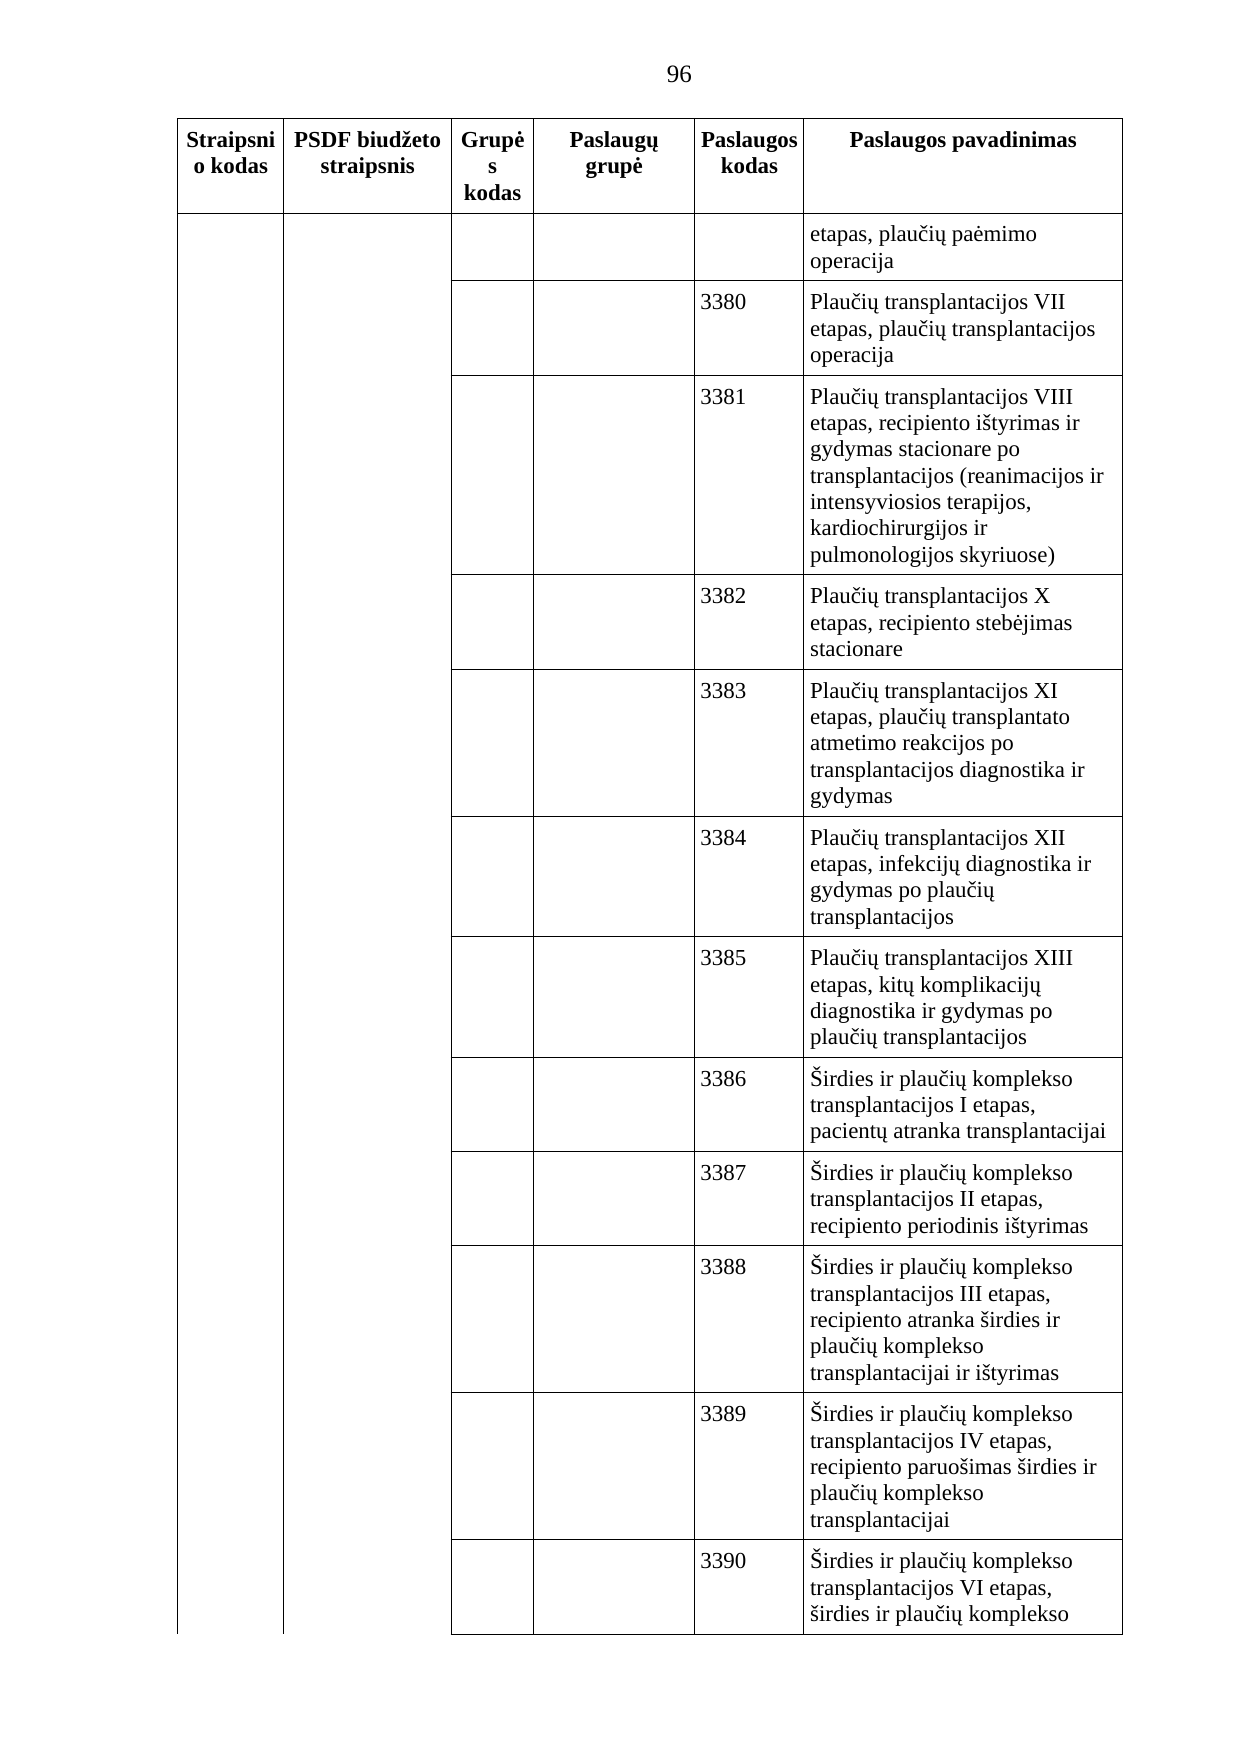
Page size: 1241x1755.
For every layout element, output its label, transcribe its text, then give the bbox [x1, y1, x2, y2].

table_cell [178, 574, 283, 668]
table_cell 3387 [695, 1152, 803, 1245]
table_cell 3384 [695, 817, 803, 936]
table_cell [452, 214, 533, 280]
table_cell [534, 376, 694, 574]
table_cell 3382 [695, 575, 803, 668]
table_cell [178, 1057, 283, 1151]
table_cell [452, 1540, 533, 1633]
table_cell Plaučių transplantacijos XII etapas, infekcijų diagnostika ir gydymas po plaučių transplantacijos [804, 817, 1122, 936]
table_cell 3385 [695, 937, 803, 1057]
table_cell [178, 936, 283, 1057]
table_cell [452, 1152, 533, 1245]
table_cell [452, 817, 533, 936]
table_cell 3380 [695, 281, 803, 374]
table_cell Plaučių transplantacijos XIII etapas, kitų komplikacijų diagnostika ir gydymas po plaučių transplantacijos [804, 937, 1122, 1057]
table_cell [178, 1539, 283, 1633]
table_cell Plaučių transplantacijos XI etapas, plaučių transplantato atmetimo reakcijos po transplantacijos diagnostika ir gydymas [804, 670, 1122, 816]
table_cell [284, 280, 451, 374]
table_cell [284, 816, 451, 936]
table_cell [284, 669, 451, 816]
table_cell [452, 1058, 533, 1151]
table_cell [178, 375, 283, 574]
table_cell Plaučių transplantacijos VIII etapas, recipiento ištyrimas ir gydymas stacionare po transplantacijos (reanimacijos ir intensyviosios terapijos, kardiochirurgijos ir pulmonologijos skyriuose) [804, 376, 1122, 574]
table_header Paslaugų grupė [534, 119, 694, 212]
table_cell Širdies ir plaučių komplekso transplantacijos VI etapas, širdies ir plaučių komplekso [804, 1540, 1122, 1633]
table_cell [534, 281, 694, 374]
table_cell [452, 1393, 533, 1539]
table_cell [178, 1151, 283, 1245]
table_cell [534, 1152, 694, 1245]
table_cell [284, 574, 451, 668]
table_cell [534, 214, 694, 280]
table_cell [178, 1245, 283, 1392]
table_cell [178, 1392, 283, 1539]
table_header Straipsnio kodas [178, 119, 283, 212]
table_cell [534, 1246, 694, 1392]
table_cell etapas, plaučių paėmimo operacija [804, 214, 1122, 280]
table_header Paslaugos pavadinimas [804, 119, 1122, 212]
table_cell [534, 575, 694, 668]
table_cell [534, 937, 694, 1057]
table_cell [178, 669, 283, 816]
table_cell [452, 376, 533, 574]
table_cell [284, 1539, 451, 1633]
table_header Grupės kodas [452, 119, 533, 212]
table_cell [452, 281, 533, 374]
table_cell [534, 817, 694, 936]
table_cell [284, 1245, 451, 1392]
table_cell [178, 280, 283, 374]
table_cell Širdies ir plaučių komplekso transplantacijos I etapas, pacientų atranka transplantacijai [804, 1058, 1122, 1151]
table_cell 3390 [695, 1540, 803, 1633]
table_cell [284, 1151, 451, 1245]
table_cell [534, 670, 694, 816]
table_cell 3388 [695, 1246, 803, 1392]
table_cell [534, 1393, 694, 1539]
table_cell [452, 575, 533, 668]
table_cell Plaučių transplantacijos VII etapas, plaučių transplantacijos operacija [804, 281, 1122, 374]
table_cell [178, 214, 283, 280]
table_cell [534, 1540, 694, 1633]
table_cell 3389 [695, 1393, 803, 1539]
table_header Paslaugos kodas [695, 119, 803, 212]
table_header PSDF biudžeto straipsnis [284, 119, 451, 212]
table_cell [178, 816, 283, 936]
table_cell 3386 [695, 1058, 803, 1151]
table_cell [284, 1392, 451, 1539]
table_cell [452, 670, 533, 816]
table_cell [452, 1246, 533, 1392]
table_cell [534, 1058, 694, 1151]
table_cell [284, 936, 451, 1057]
table_cell Širdies ir plaučių komplekso transplantacijos II etapas, recipiento periodinis ištyrimas [804, 1152, 1122, 1245]
table_cell [284, 1057, 451, 1151]
table_cell [284, 214, 451, 280]
table_cell Širdies ir plaučių komplekso transplantacijos IV etapas, recipiento paruošimas širdies ir plaučių komplekso transplantacijai [804, 1393, 1122, 1539]
table_cell [452, 937, 533, 1057]
table_cell Širdies ir plaučių komplekso transplantacijos III etapas, recipiento atranka širdies ir plaučių komplekso transplantacijai ir ištyrimas [804, 1246, 1122, 1392]
table_cell 3383 [695, 670, 803, 816]
table_cell [284, 375, 451, 574]
table_cell 3381 [695, 376, 803, 574]
table_cell [695, 214, 803, 280]
table_cell Plaučių transplantacijos X etapas, recipiento stebėjimas stacionare [804, 575, 1122, 668]
